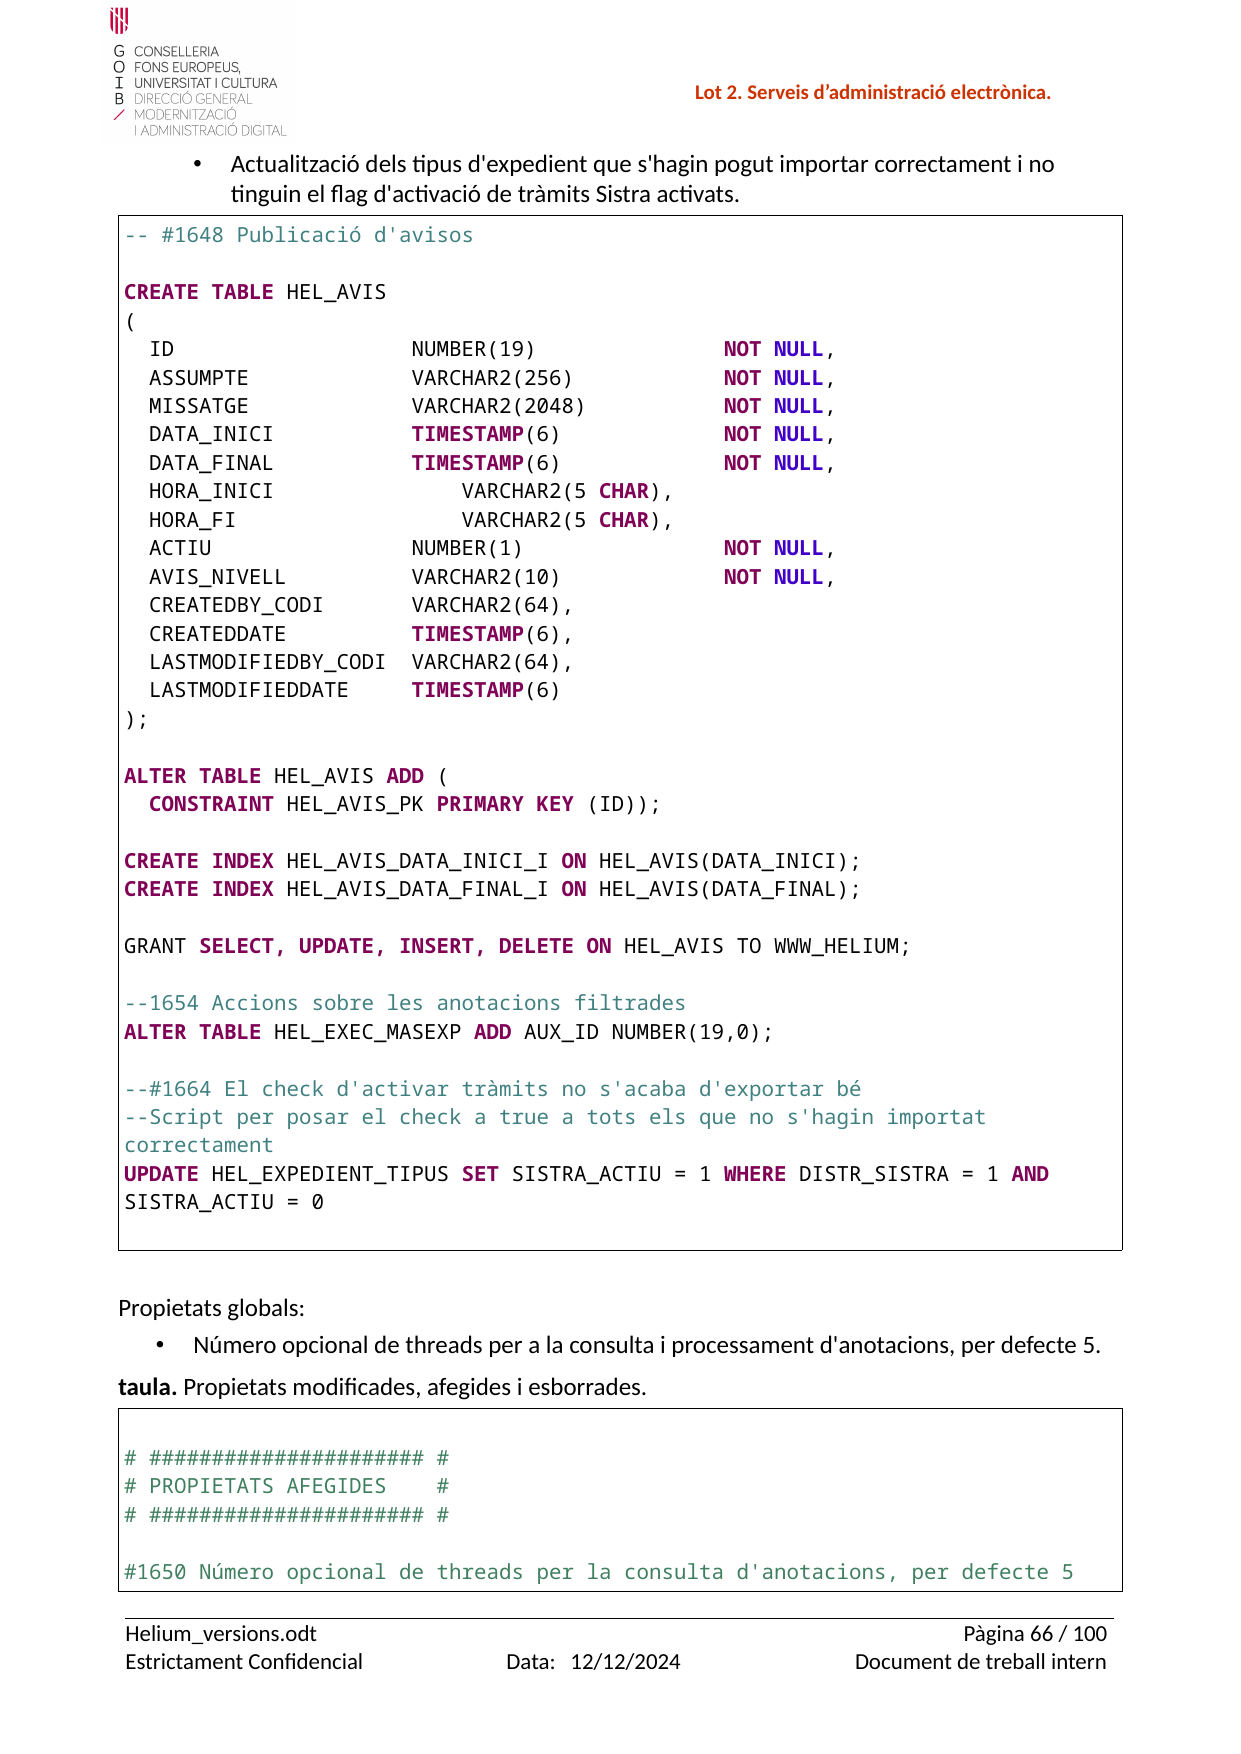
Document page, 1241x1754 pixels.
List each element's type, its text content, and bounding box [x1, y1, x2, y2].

list Actualització dels tipus d'expedient que s'hagin pogut importar correctament i no tinguin el flag d'activació de tràmits Sistra activats. [193, 148, 1122, 209]
table_header -- #1648 Publicació d'avisos CREATE TABLE HEL_AVIS ( ID NUMBER(19) NOT NULL, ASSUMPTE VARCHAR2(256) NOT NULL, MISSATGE VARCHAR2(2048) NOT NULL, DATA_INICI TIMESTAMP(6) NOT NULL, DATA_FINAL TIMESTAMP(6) NOT NULL, HORA_INICI VARCHAR2(5 CHAR), HORA_FI VARCHAR2(5 CHAR), ACTIU NUMBER(1) NOT NULL, AVIS_NIVELL VARCHAR2(10) NOT NULL, CREATEDBY_CODI VARCHAR2(64), CREATEDDATE TIMESTAMP(6), LASTMODIFIEDBY_CODI VARCHAR2(64), LASTMODIFIEDDATE TIMESTAMP(6) ); ALTER TABLE HEL_AVIS ADD ( CONSTRAINT HEL_AVIS_PK PRIMARY KEY (ID)); CREATE INDEX HEL_AVIS_DATA_INICI_I ON HEL_AVIS(DATA_INICI); CREATE INDEX HEL_AVIS_DATA_FINAL_I ON HEL_AVIS(DATA_FINAL); GRANT SELECT, UPDATE, INSERT, DELETE ON HEL_AVIS TO WWW_HELIUM; --1654 Accions sobre les anotacions filtrades ALTER TABLE HEL_EXEC_MASEXP ADD AUX_ID NUMBER(19,0); --#1664 El check d'activar tràmits no s'acaba d'exportar bé --Script per posar el check a true a tots els que no s'hagin importat correctament UPDATE HEL_EXPEDIENT_TIPUS SET SISTRA_ACTIU = 1 WHERE DISTR_SISTRA = 1 AND SISTRA_ACTIU = 0 [119, 216, 1122, 1250]
list Número opcional de threads per a la consulta i processament d'anotacions, per defecte 5. [156, 1329, 1122, 1359]
picture [100, 0, 297, 144]
text Propietats globals: [118, 1292, 1122, 1323]
table_header # ###################### # # PROPIETATS AFEGIDES # # ###################### # #1650 Número opcional de threads per la consulta d'anotacions, per defecte 5 [119, 1409, 1122, 1591]
text taula. Propietats modificades, afegides i esborrades. [118, 1371, 1122, 1402]
